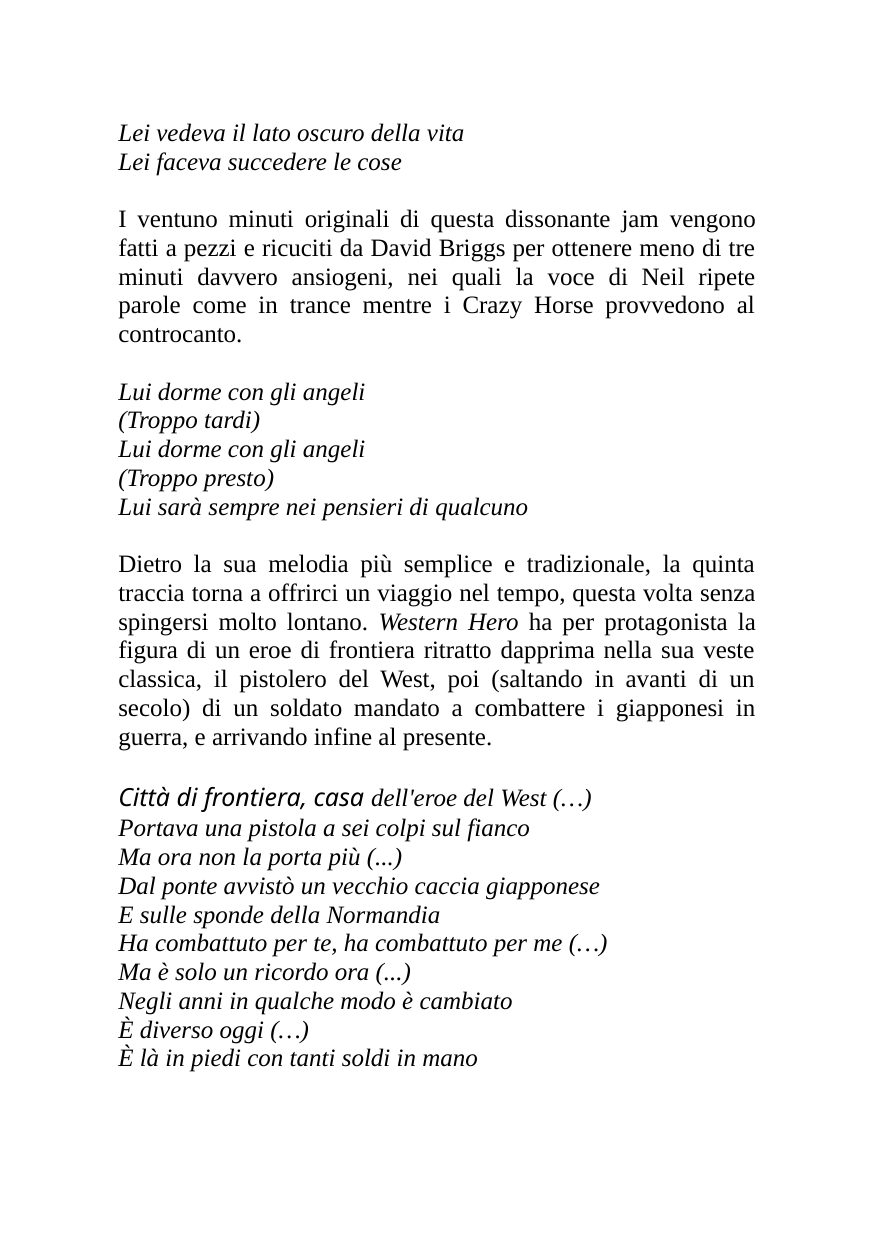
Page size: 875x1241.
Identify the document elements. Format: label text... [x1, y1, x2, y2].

text I ventuno minuti originali di questa dissonante jam vengono fatti a pezzi e ricuciti da David Briggs per ottenere meno di tre minuti davvero ansiogeni, nei quali la voce di Neil ripete parole come in trance mentre i Crazy Horse provvedono al controcanto. [118, 204, 756, 348]
text Lei vedeva il lato oscuro della vita [118, 118, 756, 147]
text (Troppo tardi) [118, 406, 756, 434]
text Dal ponte avvistò un vecchio caccia giapponese [118, 871, 756, 900]
text Ha combattuto per te, ha combattuto per me (…) [118, 928, 756, 957]
text Dietro la sua melodia più semplice e tradizionale, la quinta traccia torna a offrirci un viaggio nel tempo, questa volta senza spingersi molto lontano. Western Hero ha per protagonista la figura di un eroe di frontiera ritratto dapprima nella sua veste classica, il pistolero del West, poi (saltando in avanti di un secolo) di un soldato mandato a combattere i giapponesi in guerra, e arrivando infine al presente. [118, 549, 756, 751]
text Lui dorme con gli angeli [118, 377, 756, 406]
text Ma ora non la porta più (...) [118, 842, 756, 871]
text E sulle sponde della Normandia [118, 900, 756, 928]
text È diverso oggi (…) [118, 1015, 756, 1043]
text Lei faceva succedere le cose [118, 147, 756, 176]
text Lui sarà sempre nei pensieri di qualcuno [118, 492, 756, 521]
text È là in piedi con tanti soldi in mano [118, 1043, 756, 1072]
text Negli anni in qualche modo è cambiato [118, 986, 756, 1015]
text Città di frontiera, casa dell'eroe del West (…) [118, 779, 756, 813]
text Lui dorme con gli angeli [118, 434, 756, 463]
text Ma è solo un ricordo ora (...) [118, 957, 756, 986]
text (Troppo presto) [118, 463, 756, 492]
text Portava una pistola a sei colpi sul fianco [118, 813, 756, 842]
